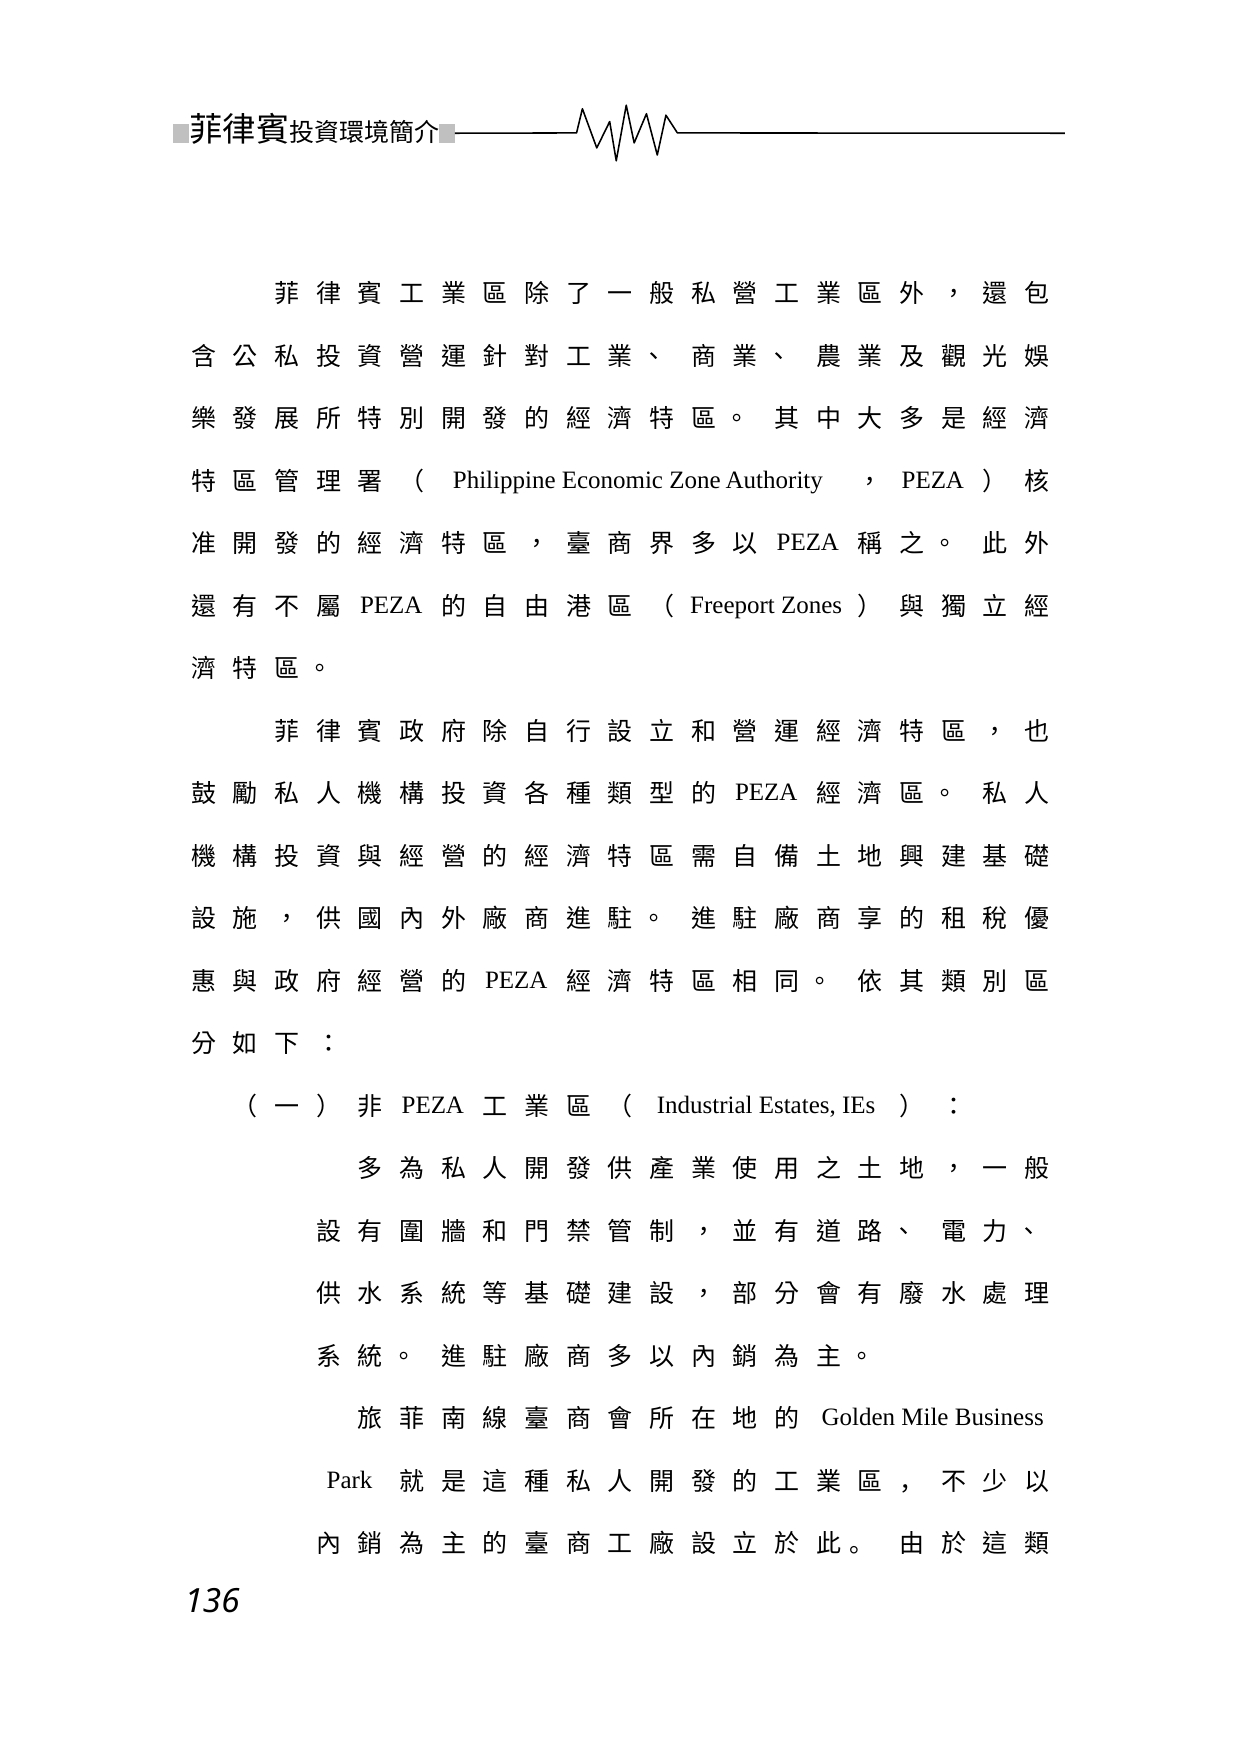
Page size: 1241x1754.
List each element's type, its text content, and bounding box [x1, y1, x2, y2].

text 旅菲南線臺商會所在地的Golden Mile Business Park就是這種私人開發的工業區，不少以內銷為主的臺商工廠設立於此。由於這類 [281, 1375, 1058, 1563]
text 菲律賓政府除自行設立和營運經濟特區，也鼓勵私人機構投資各種類型的PEZA經濟區。私人機構投資與經營的經濟特區需自備土地興建基礎設施，供國內外廠商進駐。進駐廠商享的租稅優惠與政府經營的PEZA經濟特區相同。依其類別區分如下： [183, 688, 1058, 1063]
text 多為私人開發供產業使用之土地，一般設有圍牆和門禁管制，並有道路、電力、供水系統等基礎建設，部分會有廢水處理系統。進駐廠商多以內銷為主。 [281, 1125, 1058, 1375]
text 菲律賓工業區除了一般私營工業區外，還包含公私投資營運針對工業、商業、農業及觀光娛樂發展所特別開發的經濟特區。其中大多是經濟特區管理署（Philippine Economic Zone Authority ，PEZA）核准開發的經濟特區，臺商界多以PEZA稱之。此外還有不屬PEZA的自由港區（Freeport Zones）與獨立經濟特區。 [183, 250, 1058, 688]
text （一）非PEZA工業區（Industrial Estates, IEs）： [207, 1063, 1058, 1125]
